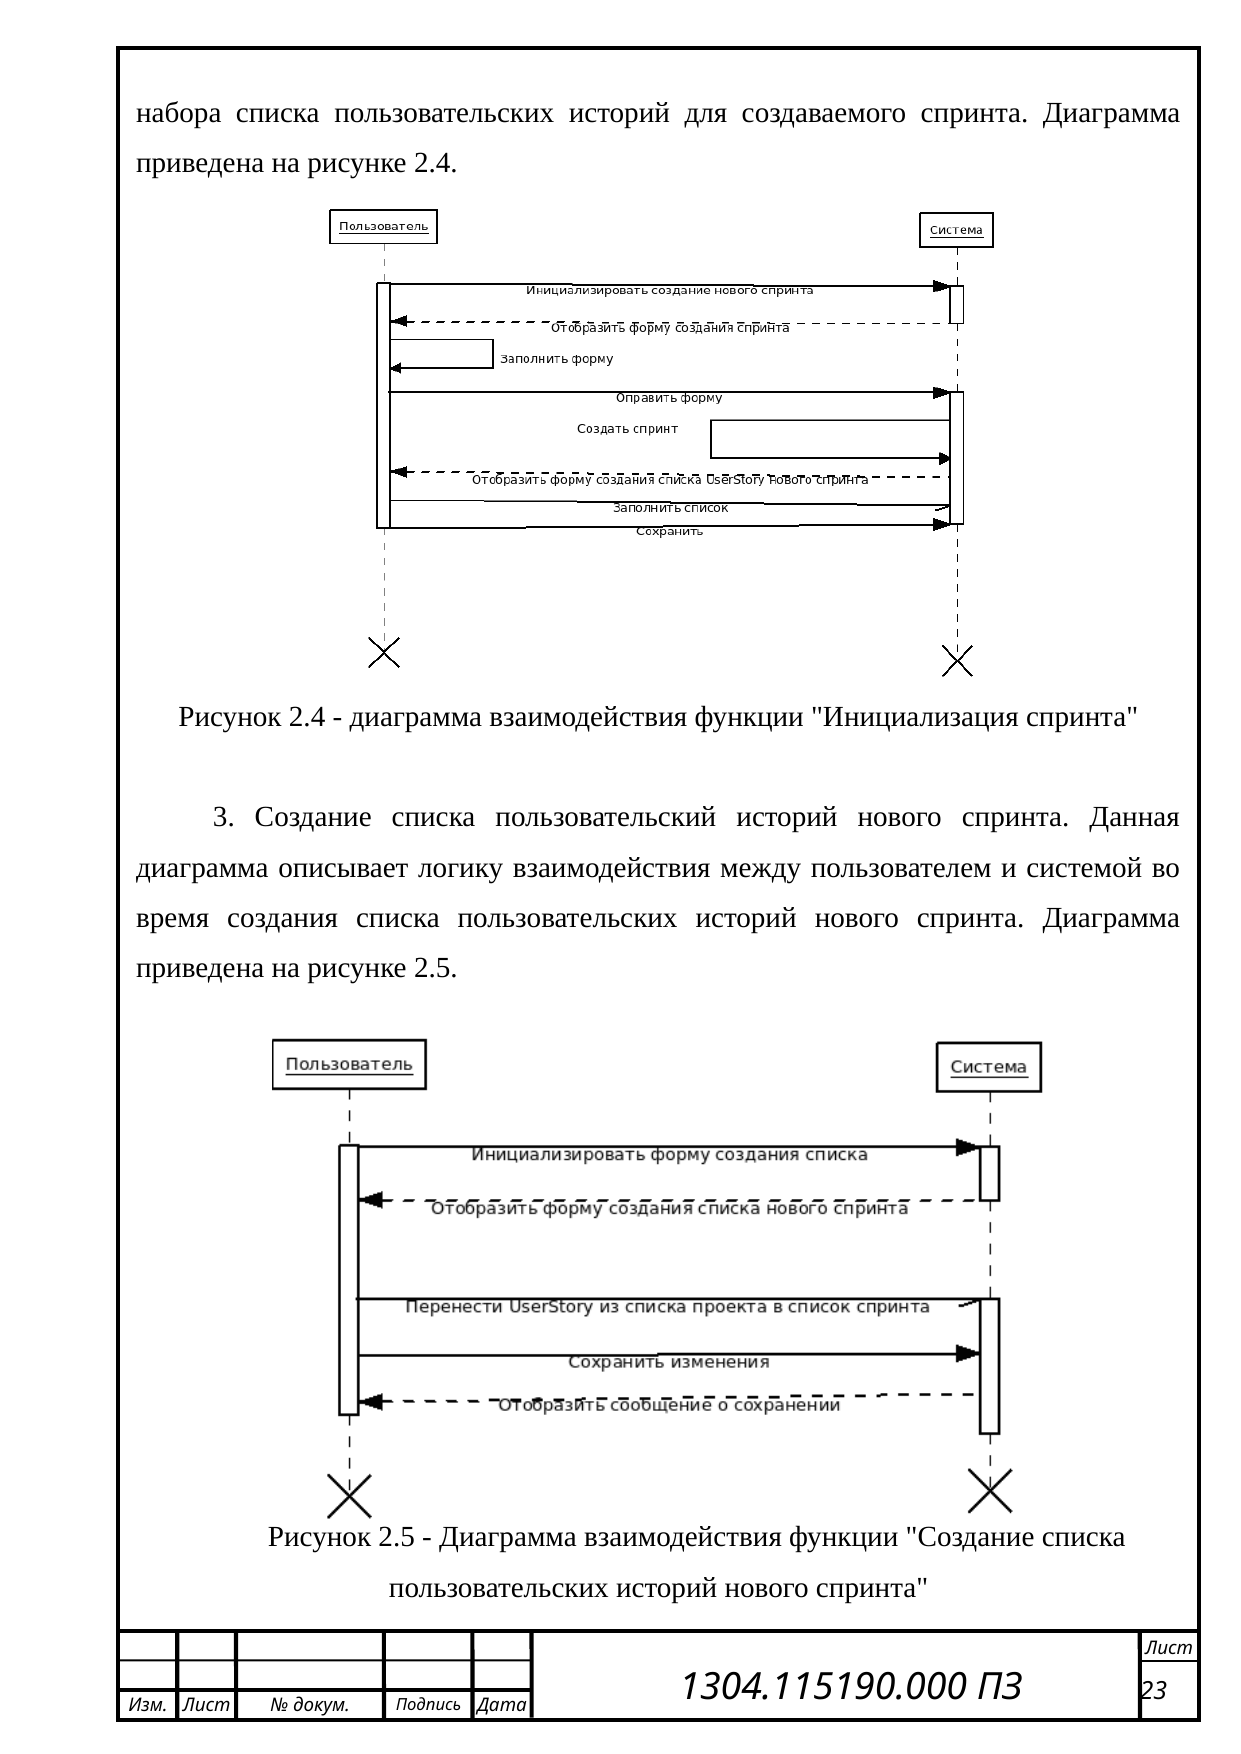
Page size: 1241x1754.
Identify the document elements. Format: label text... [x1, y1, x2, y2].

text Рисунок 2.5 - Диаграмма взаимодействия функции "Создание списка пользовательских историй нового спринта" [136, 1302, 1181, 1603]
text набора списка пользовательских историй для создаваемого спринта. Диаграмма приведена на рисунке 2.4. [136, 95, 1181, 179]
text 3. Создание списка пользовательский историй нового спринта. Данная диаграмма описывает логику взаимодействия между пользователем и системой во время создания списка пользовательских историй нового спринта. Диаграмма приведена на рисунке 2.5. [136, 799, 1181, 984]
text Рисунок 2.4 - диаграмма взаимодействия функции "Инициализация спринта" [136, 699, 1181, 732]
picture [272, 1000, 1045, 1520]
picture [322, 195, 995, 677]
